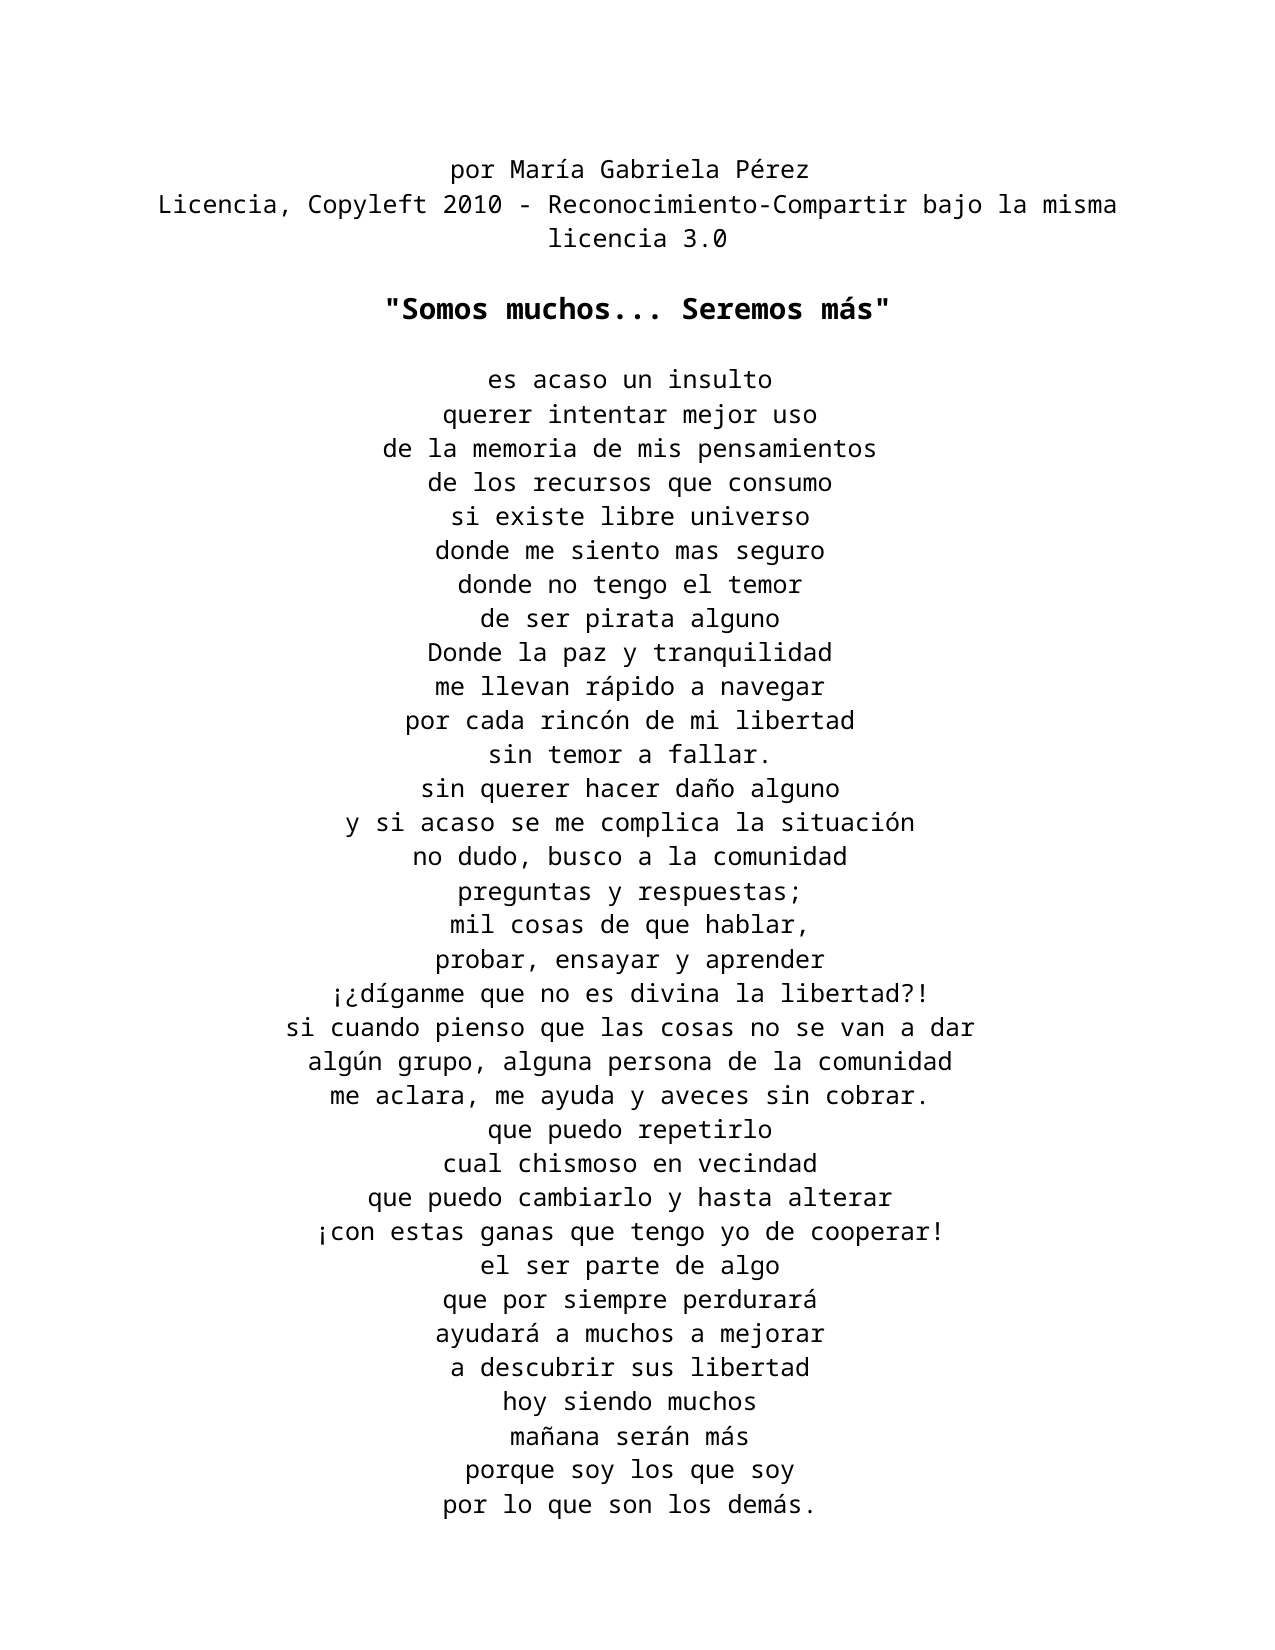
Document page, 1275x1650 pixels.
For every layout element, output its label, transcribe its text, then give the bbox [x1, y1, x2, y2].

text por María Gabriela Pérez [118, 152, 1157, 186]
text querer intentar mejor uso [118, 396, 1157, 430]
text me llevan rápido a navegar [118, 669, 1157, 703]
text y si acaso se me complica la situación [118, 805, 1157, 839]
text que por siempre perdurará [118, 1282, 1157, 1316]
text me aclara, me ayuda y aveces sin cobrar. [118, 1077, 1157, 1112]
text de los recursos que consumo [118, 464, 1157, 498]
text por cada rincón de mi libertad [118, 703, 1157, 737]
text preguntas y respuestas; [118, 873, 1157, 907]
text mil cosas de que hablar, [118, 907, 1157, 941]
text algún grupo, alguna persona de la comunidad [118, 1043, 1157, 1077]
text hoy siendo muchos [118, 1384, 1157, 1418]
text probar, ensayar y aprender [118, 941, 1157, 975]
text por lo que son los demás. [118, 1486, 1157, 1520]
text mañana serán más [118, 1418, 1157, 1452]
text que puedo cambiarlo y hasta alterar [118, 1180, 1157, 1214]
text si cuando pienso que las cosas no se van a dar [118, 1009, 1157, 1043]
text donde me siento mas seguro [118, 532, 1157, 567]
text el ser parte de algo [118, 1248, 1157, 1282]
text donde no tengo el temor [118, 567, 1157, 601]
text de la memoria de mis pensamientos [118, 430, 1157, 464]
text que puedo repetirlo [118, 1112, 1157, 1146]
text ¡¿díganme que no es divina la libertad?! [118, 975, 1157, 1009]
text cual chismoso en vecindad [118, 1146, 1157, 1180]
text ¡con estas ganas que tengo yo de cooperar! [118, 1214, 1157, 1248]
text porque soy los que soy [118, 1452, 1157, 1486]
text a descubrir sus libertad [118, 1350, 1157, 1384]
text Licencia, Copyleft 2010 - Reconocimiento-Compartir bajo la misma licencia 3.0 [118, 186, 1157, 254]
text si existe libre universo [118, 498, 1157, 532]
text no dudo, busco a la comunidad [118, 839, 1157, 873]
text es acaso un insulto [118, 362, 1157, 396]
text sin temor a fallar. [118, 737, 1157, 771]
text de ser pirata alguno [118, 601, 1157, 635]
text ayudará a muchos a mejorar [118, 1316, 1157, 1350]
text sin querer hacer daño alguno [118, 771, 1157, 805]
text Donde la paz y tranquilidad [118, 635, 1157, 669]
text "Somos muchos... Seremos más" [118, 288, 1157, 328]
